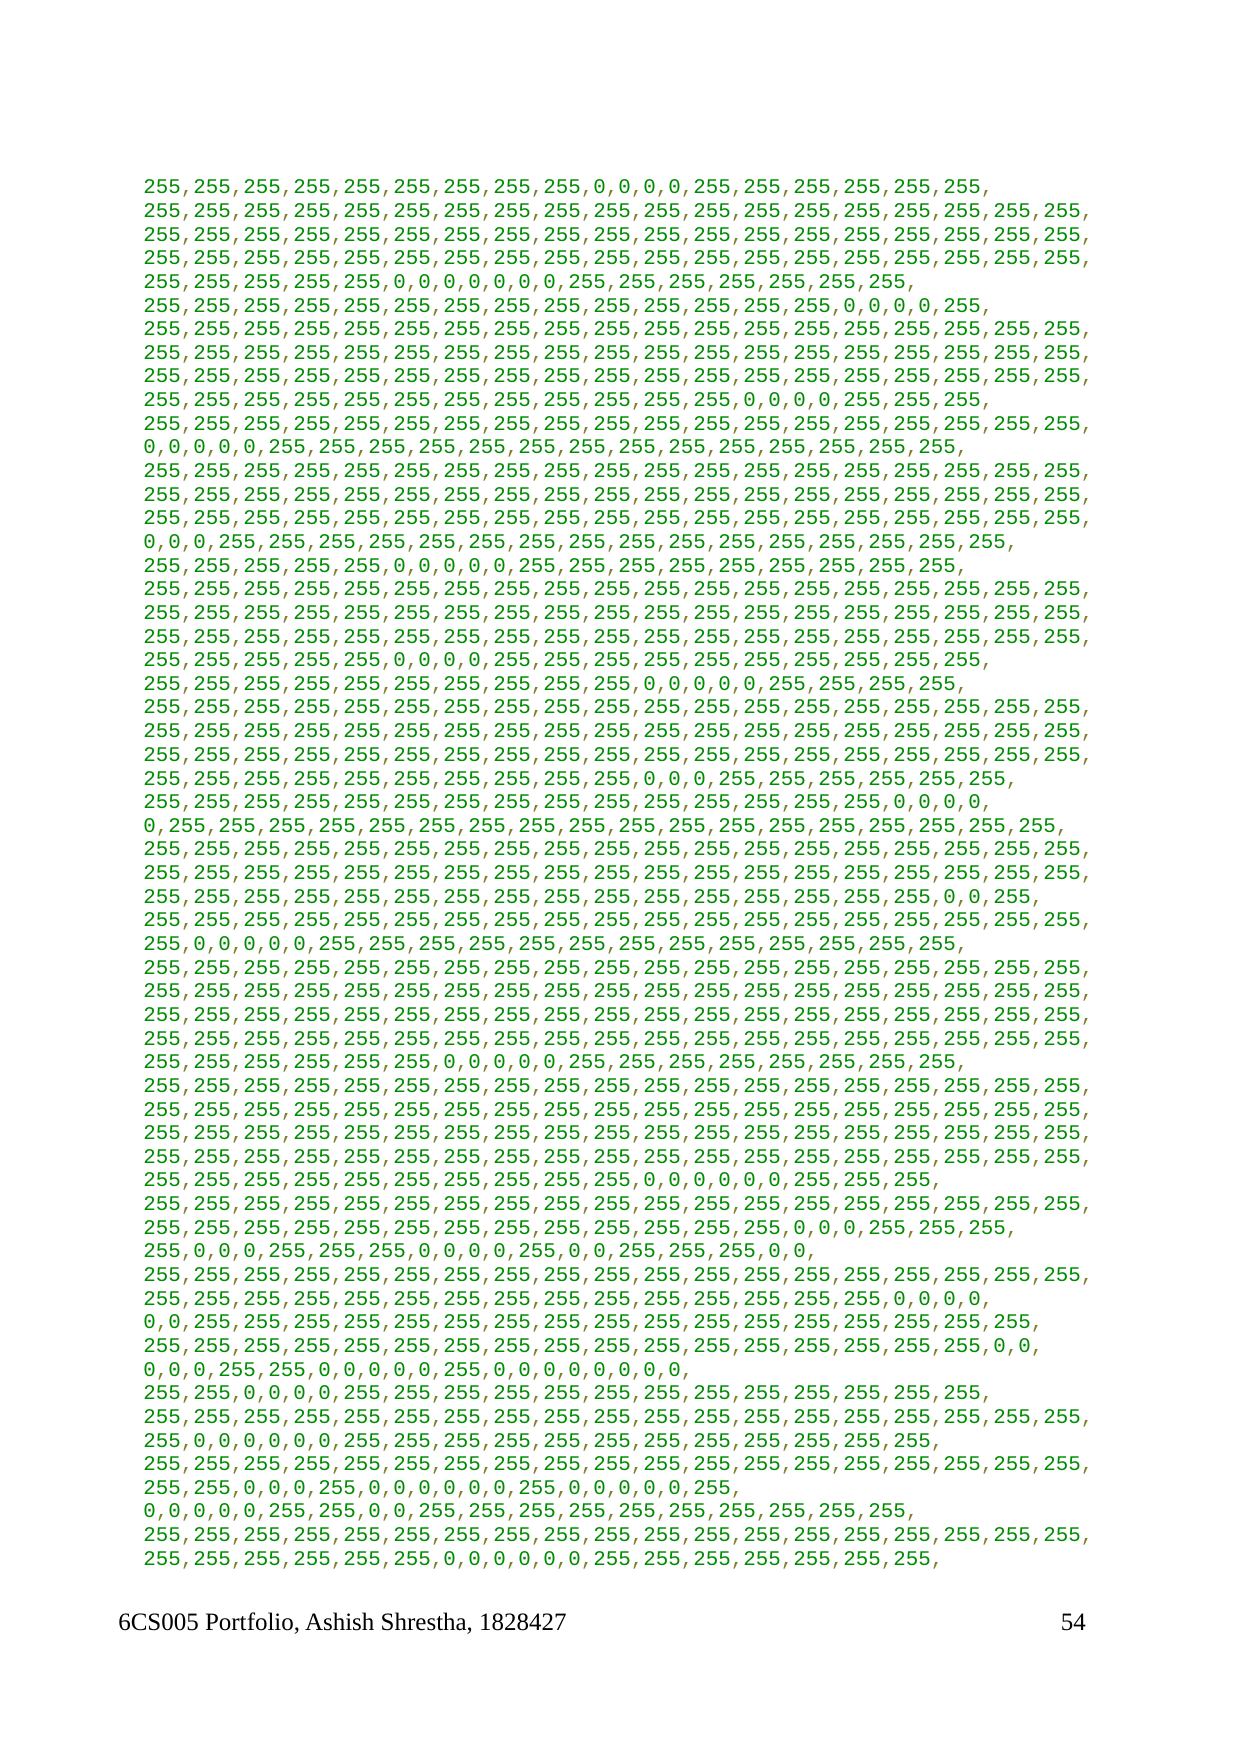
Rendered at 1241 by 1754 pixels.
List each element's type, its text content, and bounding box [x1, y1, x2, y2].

text 255,255,255,255,255,255,255,255,255,0,0,0,0,255,255,255,255,255,255, [118, 176, 1122, 200]
text 255,255,255,255,255,255,0,0,0,0,0,255,255,255,255,255,255,255,255, [118, 1051, 1122, 1075]
text 255,255,255,255,255,255,255,255,255,255,255,255,255,255,255,255,255,255,255, [118, 1524, 1122, 1548]
text 255,255,255,255,255,255,255,255,255,255,255,255,255,255,255,255,255,255,255, [118, 626, 1122, 649]
text 255,255,255,255,255,255,255,255,255,255,255,255,255,255,255,255,255,255,255, [118, 957, 1122, 980]
text 255,255,255,255,255,255,255,255,255,255,255,255,255,255,255,255,255,255,255, [118, 1004, 1122, 1028]
text 255,255,255,255,255,255,255,255,255,255,255,255,255,255,255,255,255,255,255, [118, 1193, 1122, 1217]
text 255,255,255,255,255,255,255,255,255,255,255,255,255,255,255,255,255,255,255, [118, 1146, 1122, 1169]
text 255,255,255,255,255,255,255,255,255,255,255,255,255,255,255,255,255,255,255, [118, 247, 1122, 271]
text 255,255,255,255,255,255,255,255,255,255,255,255,255,255,255,255,255,255,255, [118, 862, 1122, 886]
text 255,255,255,255,255,255,255,255,255,255,0,0,0,255,255,255,255,255,255, [118, 767, 1122, 791]
text 255,255,255,255,255,255,255,255,255,255,255,255,255,255,0,0,0,0,255, [118, 294, 1122, 318]
text 255,255,255,255,255,255,255,255,255,255,255,255,255,255,255,255,255,255,255, [118, 1406, 1122, 1429]
text 255,255,0,0,0,0,255,255,255,255,255,255,255,255,255,255,255,255,255, [118, 1382, 1122, 1406]
text 255,255,255,255,255,255,255,255,255,255,255,255,255,255,255,255,255,255,255, [118, 578, 1122, 602]
text 255,255,255,255,255,255,255,255,255,255,255,255,255,255,255,255,255,0,0, [118, 1335, 1122, 1359]
text 255,0,0,0,0,0,0,255,255,255,255,255,255,255,255,255,255,255,255, [118, 1429, 1122, 1453]
text 255,255,255,255,255,255,255,255,255,255,0,0,0,0,0,0,255,255,255, [118, 1169, 1122, 1193]
text 255,255,255,255,255,255,255,255,255,255,255,255,255,255,255,255,0,0,255, [118, 886, 1122, 909]
text 255,255,255,255,255,0,0,0,0,0,0,0,255,255,255,255,255,255,255, [118, 271, 1122, 294]
text 255,255,255,255,255,255,255,255,255,255,255,255,255,255,255,255,255,255,255, [118, 980, 1122, 1004]
text 255,255,255,255,255,255,255,255,255,255,255,255,255,255,255,255,255,255,255, [118, 413, 1122, 436]
text 255,255,255,255,255,255,255,255,255,255,255,255,0,0,0,0,255,255,255, [118, 389, 1122, 413]
text 255,255,255,255,255,255,255,255,255,255,255,255,255,255,255,255,255,255,255, [118, 200, 1122, 224]
text 0,0,0,0,0,255,255,255,255,255,255,255,255,255,255,255,255,255,255, [118, 436, 1122, 460]
text 255,255,255,255,255,255,255,255,255,255,255,255,255,255,255,255,255,255,255, [118, 1098, 1122, 1122]
text 255,0,0,0,0,0,255,255,255,255,255,255,255,255,255,255,255,255,255, [118, 933, 1122, 957]
text 0,255,255,255,255,255,255,255,255,255,255,255,255,255,255,255,255,255,255, [118, 815, 1122, 838]
text 255,255,255,255,255,0,0,0,0,0,255,255,255,255,255,255,255,255,255, [118, 555, 1122, 578]
text 255,0,0,0,255,255,255,0,0,0,0,255,0,0,255,255,255,0,0, [118, 1240, 1122, 1264]
text 255,255,255,255,255,255,255,255,255,255,255,255,255,255,255,255,255,255,255, [118, 1028, 1122, 1051]
text 255,255,255,255,255,255,255,255,255,255,255,255,255,255,255,255,255,255,255, [118, 744, 1122, 767]
text 255,255,255,255,255,255,255,255,255,255,255,255,255,255,255,255,255,255,255, [118, 697, 1122, 720]
text 255,255,255,255,255,255,255,255,255,255,255,255,255,0,0,0,255,255,255, [118, 1217, 1122, 1240]
text 255,255,255,255,255,255,255,255,255,255,0,0,0,0,0,255,255,255,255, [118, 673, 1122, 697]
text 255,255,255,255,255,255,255,255,255,255,255,255,255,255,255,255,255,255,255, [118, 224, 1122, 247]
text 255,255,255,255,255,255,0,0,0,0,0,0,255,255,255,255,255,255,255, [118, 1548, 1122, 1571]
text 255,255,255,255,255,255,255,255,255,255,255,255,255,255,255,255,255,255,255, [118, 1453, 1122, 1477]
text 255,255,255,255,255,255,255,255,255,255,255,255,255,255,255,255,255,255,255, [118, 1264, 1122, 1288]
text 255,255,255,255,255,255,255,255,255,255,255,255,255,255,255,255,255,255,255, [118, 838, 1122, 862]
text 255,255,255,255,255,255,255,255,255,255,255,255,255,255,255,0,0,0,0, [118, 1288, 1122, 1311]
text 255,255,255,255,255,255,255,255,255,255,255,255,255,255,255,255,255,255,255, [118, 720, 1122, 744]
text 255,255,255,255,255,255,255,255,255,255,255,255,255,255,255,255,255,255,255, [118, 1122, 1122, 1146]
text 255,255,255,255,255,255,255,255,255,255,255,255,255,255,255,255,255,255,255, [118, 318, 1122, 342]
text 255,255,255,255,255,255,255,255,255,255,255,255,255,255,255,0,0,0,0, [118, 791, 1122, 815]
text 255,255,255,255,255,255,255,255,255,255,255,255,255,255,255,255,255,255,255, [118, 602, 1122, 626]
text 255,255,255,255,255,255,255,255,255,255,255,255,255,255,255,255,255,255,255, [118, 460, 1122, 484]
text 255,255,255,255,255,255,255,255,255,255,255,255,255,255,255,255,255,255,255, [118, 484, 1122, 507]
text 255,255,255,255,255,0,0,0,0,255,255,255,255,255,255,255,255,255,255, [118, 649, 1122, 673]
text 255,255,255,255,255,255,255,255,255,255,255,255,255,255,255,255,255,255,255, [118, 366, 1122, 389]
text 0,0,0,0,0,255,255,0,0,255,255,255,255,255,255,255,255,255,255, [118, 1501, 1122, 1524]
text 0,0,255,255,255,255,255,255,255,255,255,255,255,255,255,255,255,255,255, [118, 1311, 1122, 1335]
text 0,0,0,255,255,255,255,255,255,255,255,255,255,255,255,255,255,255,255, [118, 531, 1122, 555]
text 255,255,255,255,255,255,255,255,255,255,255,255,255,255,255,255,255,255,255, [118, 342, 1122, 366]
text 255,255,255,255,255,255,255,255,255,255,255,255,255,255,255,255,255,255,255, [118, 507, 1122, 531]
text 255,255,0,0,0,255,0,0,0,0,0,0,255,0,0,0,0,0,255, [118, 1477, 1122, 1501]
text 255,255,255,255,255,255,255,255,255,255,255,255,255,255,255,255,255,255,255, [118, 1075, 1122, 1098]
text 0,0,0,255,255,0,0,0,0,0,255,0,0,0,0,0,0,0,0, [118, 1359, 1122, 1382]
text 255,255,255,255,255,255,255,255,255,255,255,255,255,255,255,255,255,255,255, [118, 909, 1122, 933]
